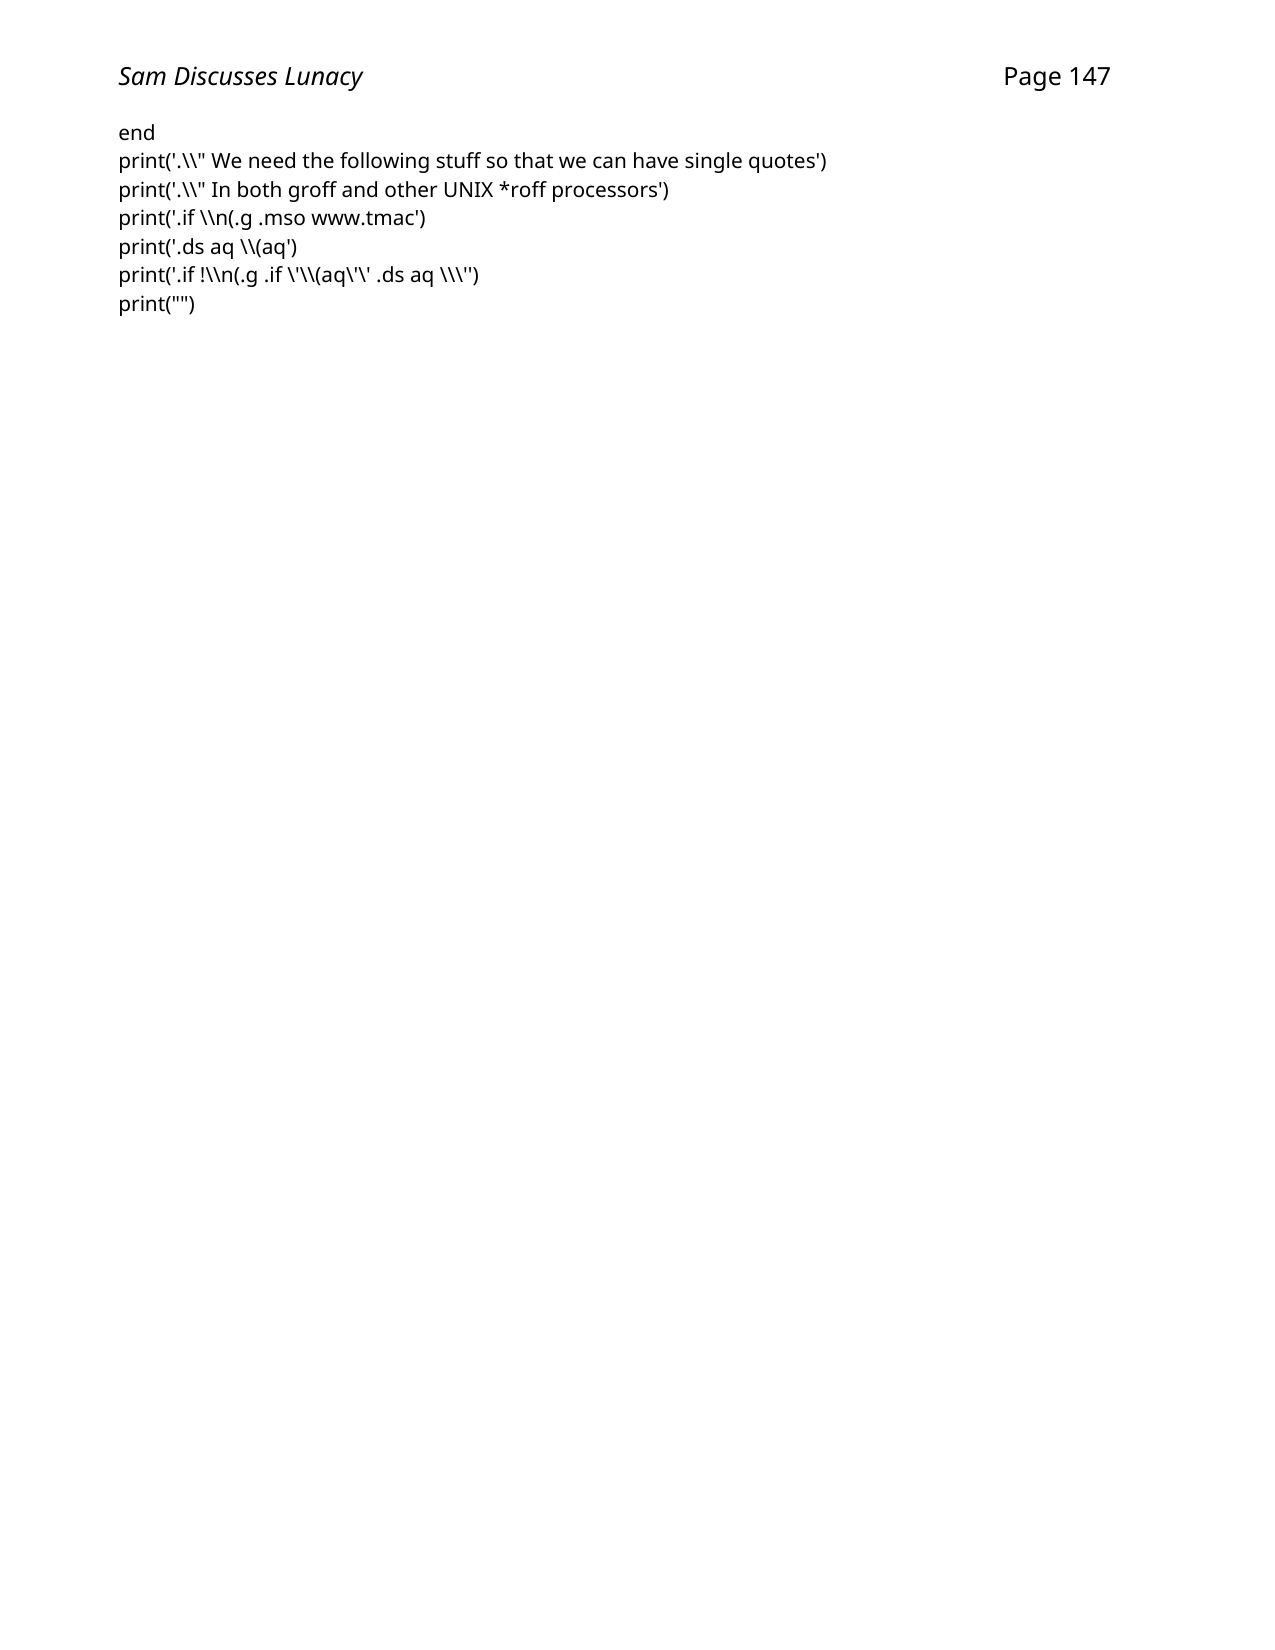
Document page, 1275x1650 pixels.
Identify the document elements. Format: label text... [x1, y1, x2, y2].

text print('.if \\n(.g .mso www.tmac') [118, 203, 1157, 232]
text print('.\\" In both groff and other UNIX *roff processors') [118, 175, 1157, 203]
text print("") [118, 289, 1157, 317]
text print('.if !\\n(.g .if \'\\(aq\'\' .ds aq \\\'') [118, 260, 1157, 289]
text print('.\\" We need the following stuff so that we can have single quotes') [118, 146, 1157, 175]
text print('.ds aq \\(aq') [118, 232, 1157, 260]
text end [118, 118, 1157, 146]
